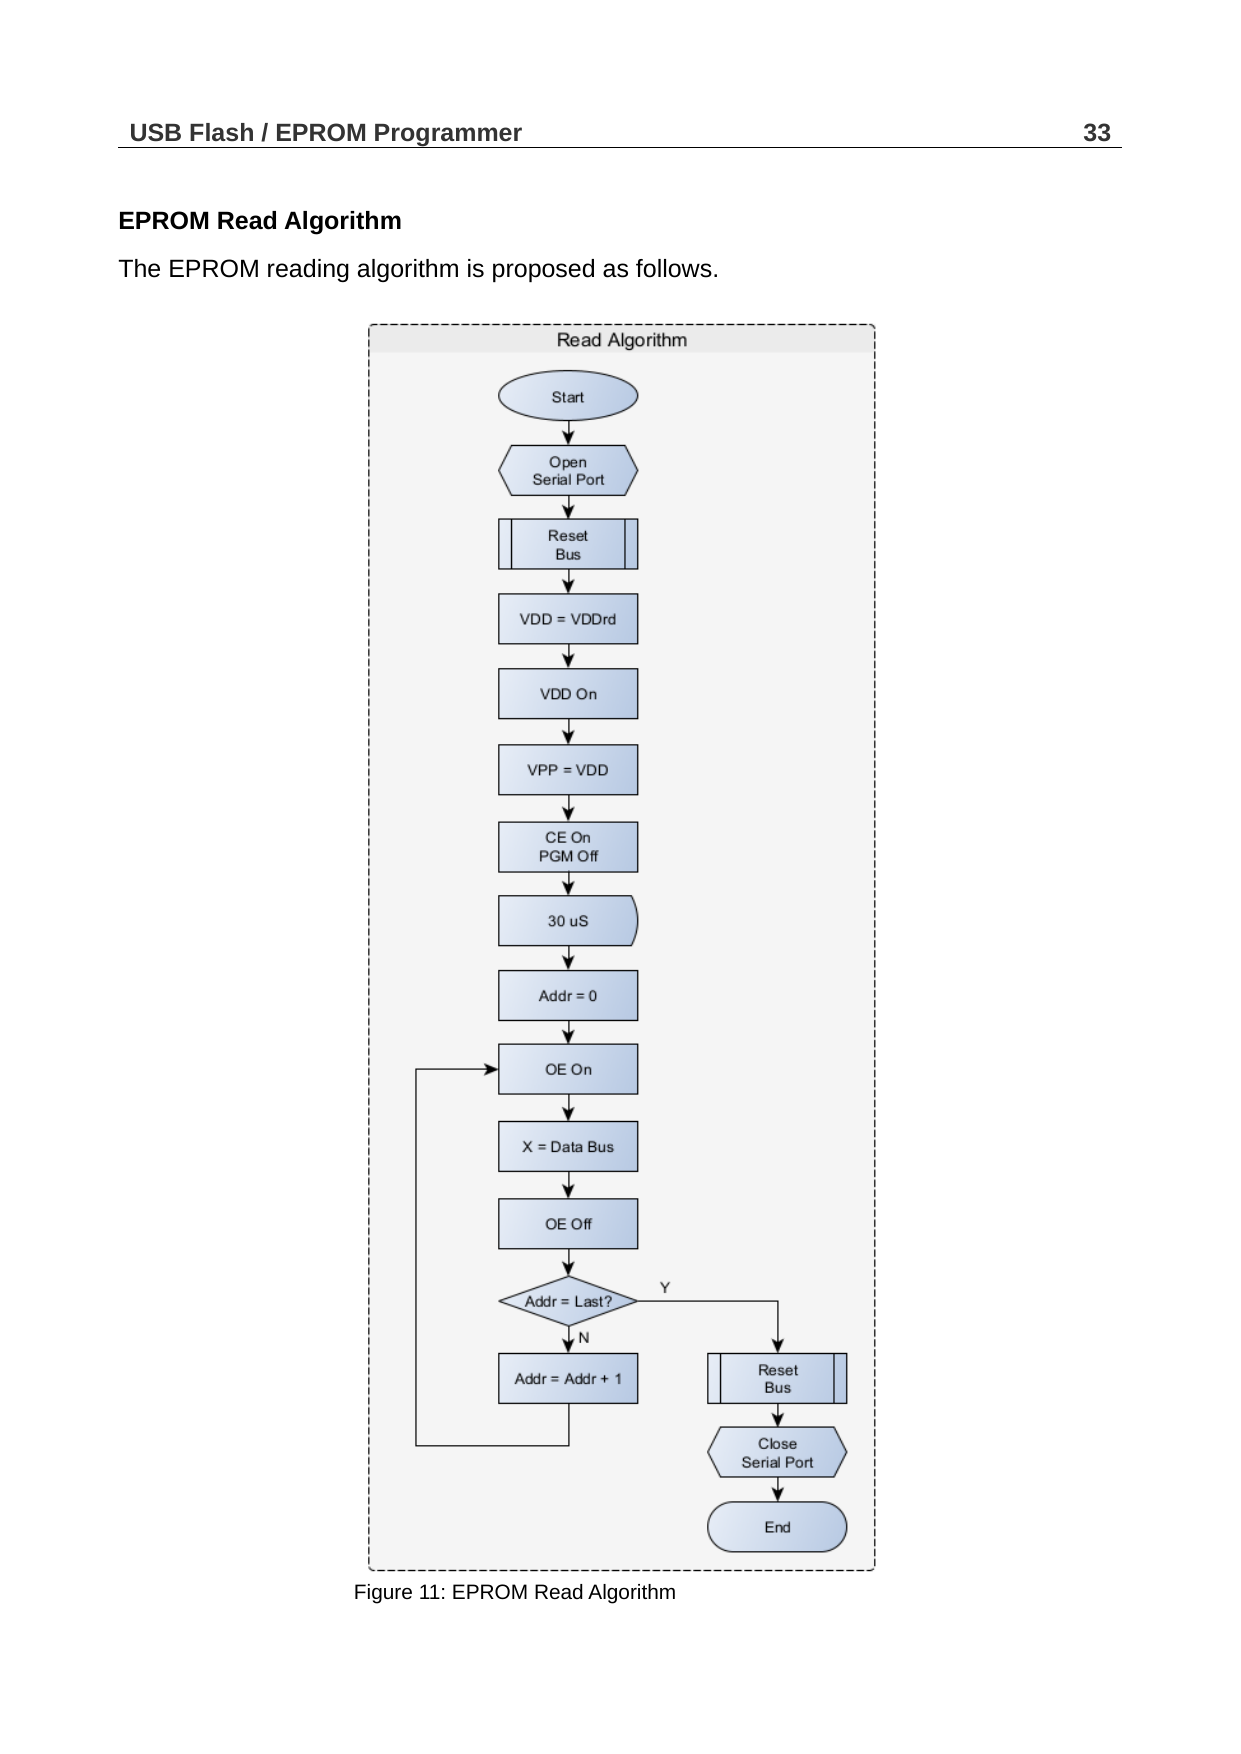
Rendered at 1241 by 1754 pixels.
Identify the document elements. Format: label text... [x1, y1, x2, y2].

picture [353, 314, 887, 1580]
text Figure 11: EPROM Read Algorithm [354, 1580, 886, 1604]
text The EPROM reading algorithm is proposed as follows. [118, 254, 1122, 283]
text EPROM Read Algorithm [118, 206, 1122, 235]
